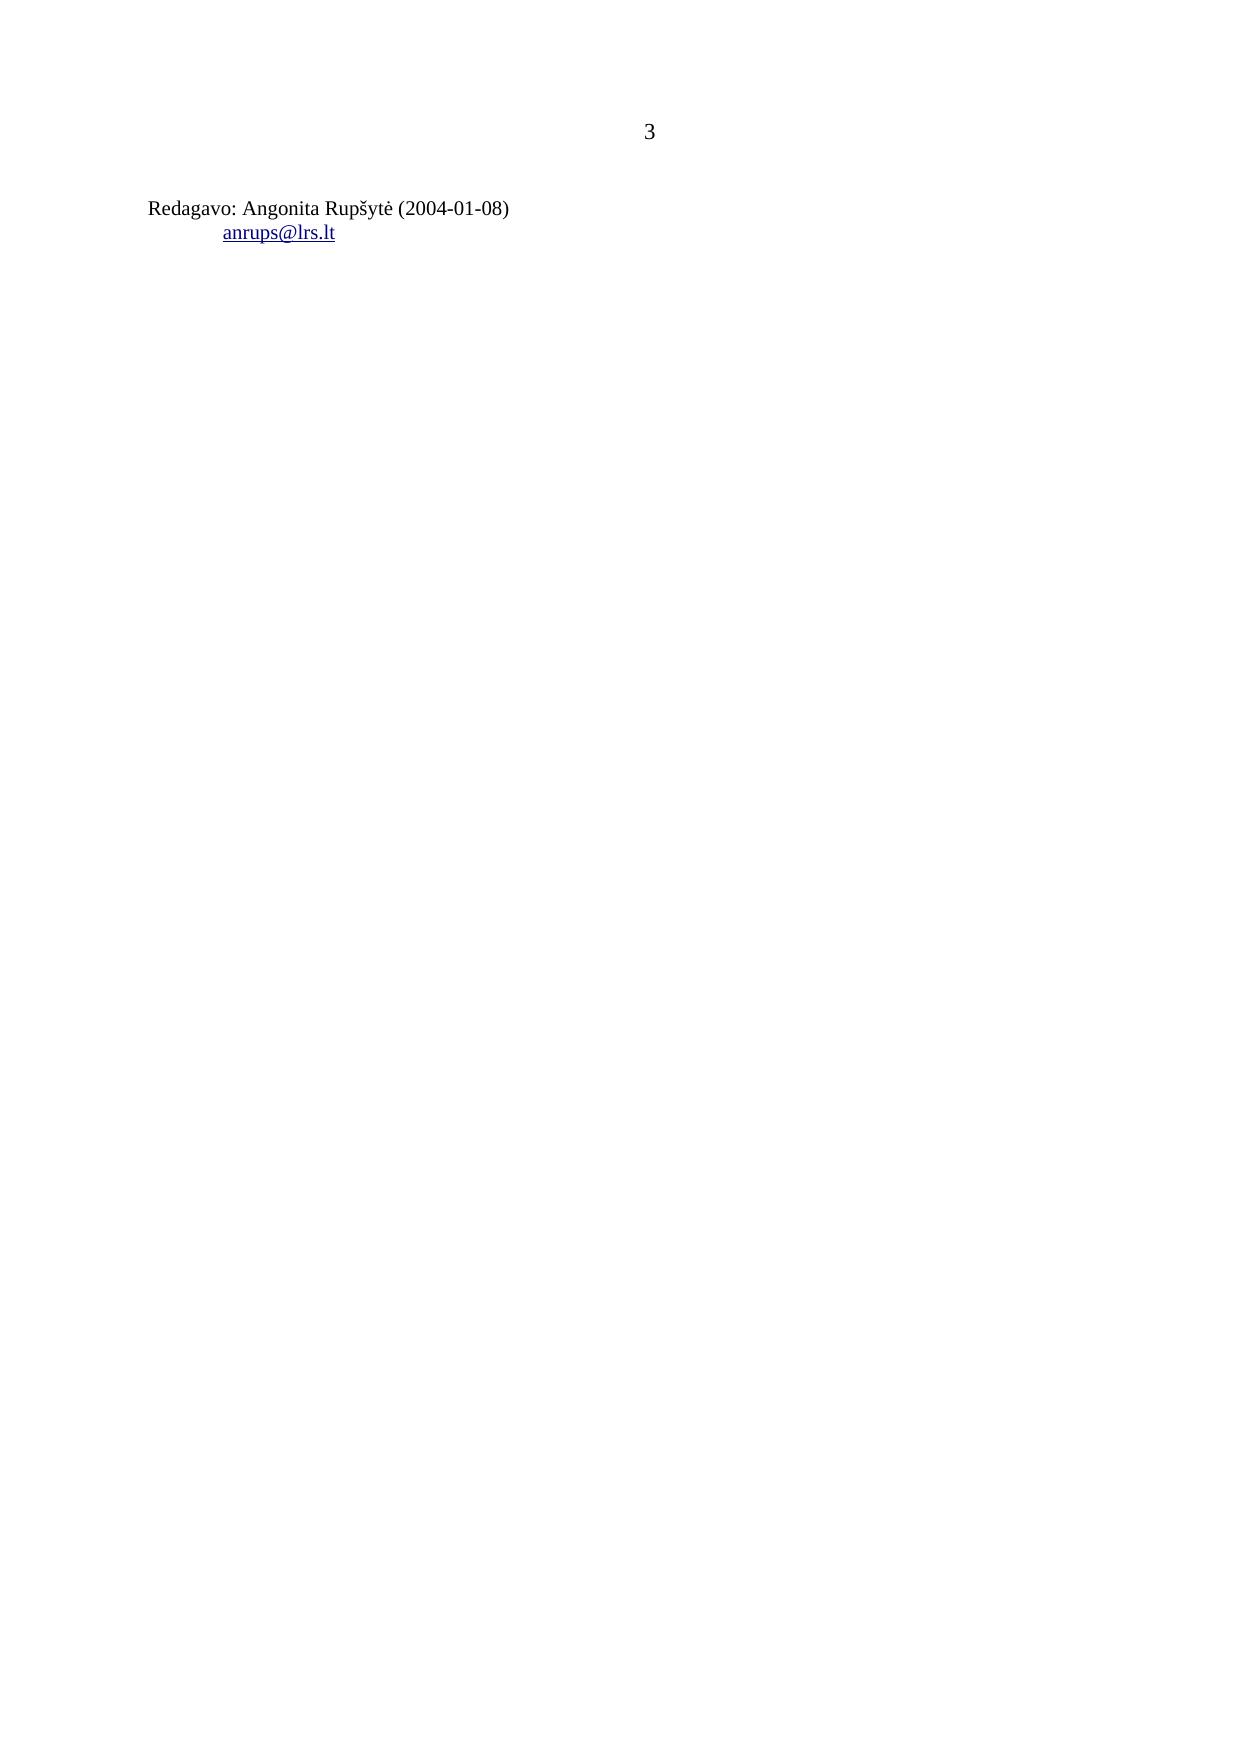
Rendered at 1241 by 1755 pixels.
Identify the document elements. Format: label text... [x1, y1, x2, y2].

text Redagavo: Angonita Rupšytė (2004-01-08) [148, 196, 1152, 220]
text anrups@lrs.lt [148, 220, 1152, 244]
